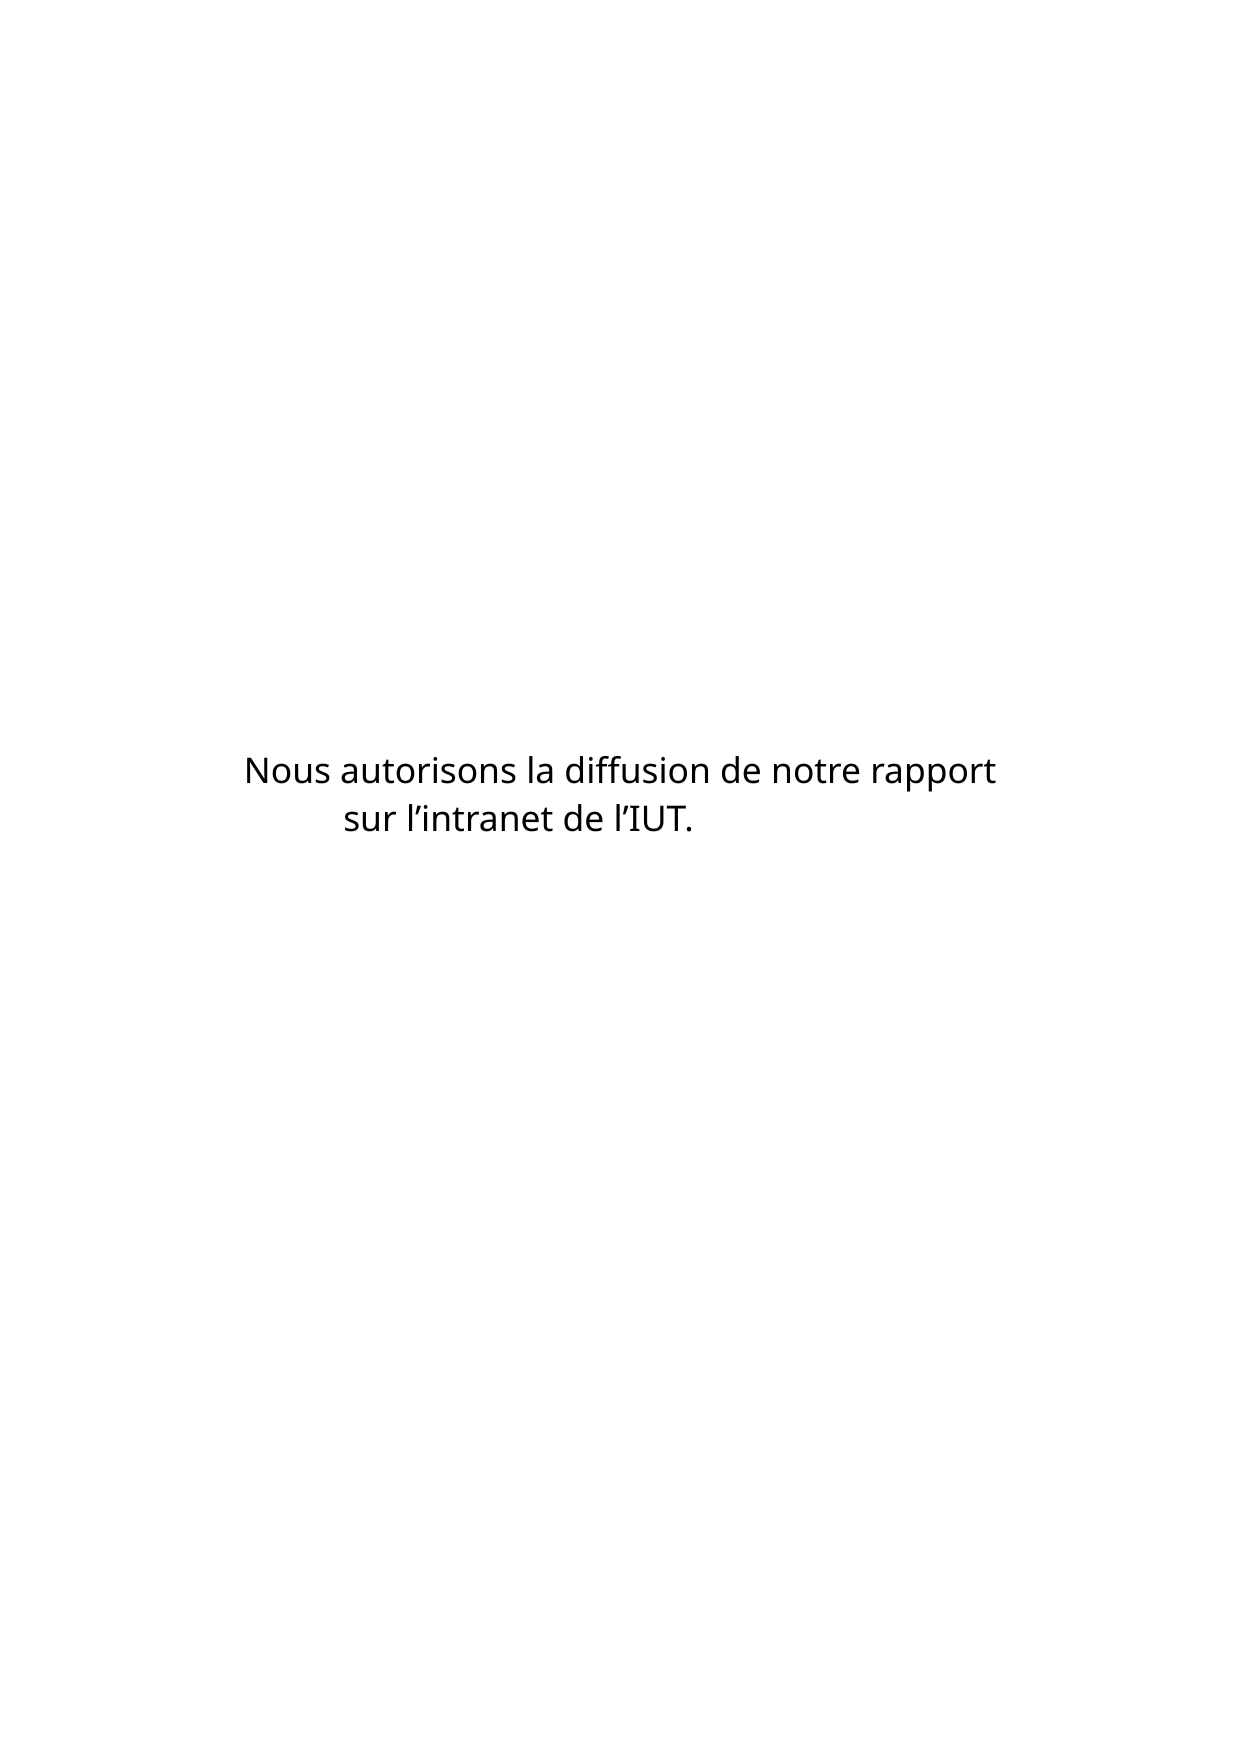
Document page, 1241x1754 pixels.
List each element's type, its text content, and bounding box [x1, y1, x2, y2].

text Nous autorisons la diffusion de notre rapport [118, 745, 1122, 793]
text sur l’intranet de l’IUT. [118, 793, 1122, 842]
